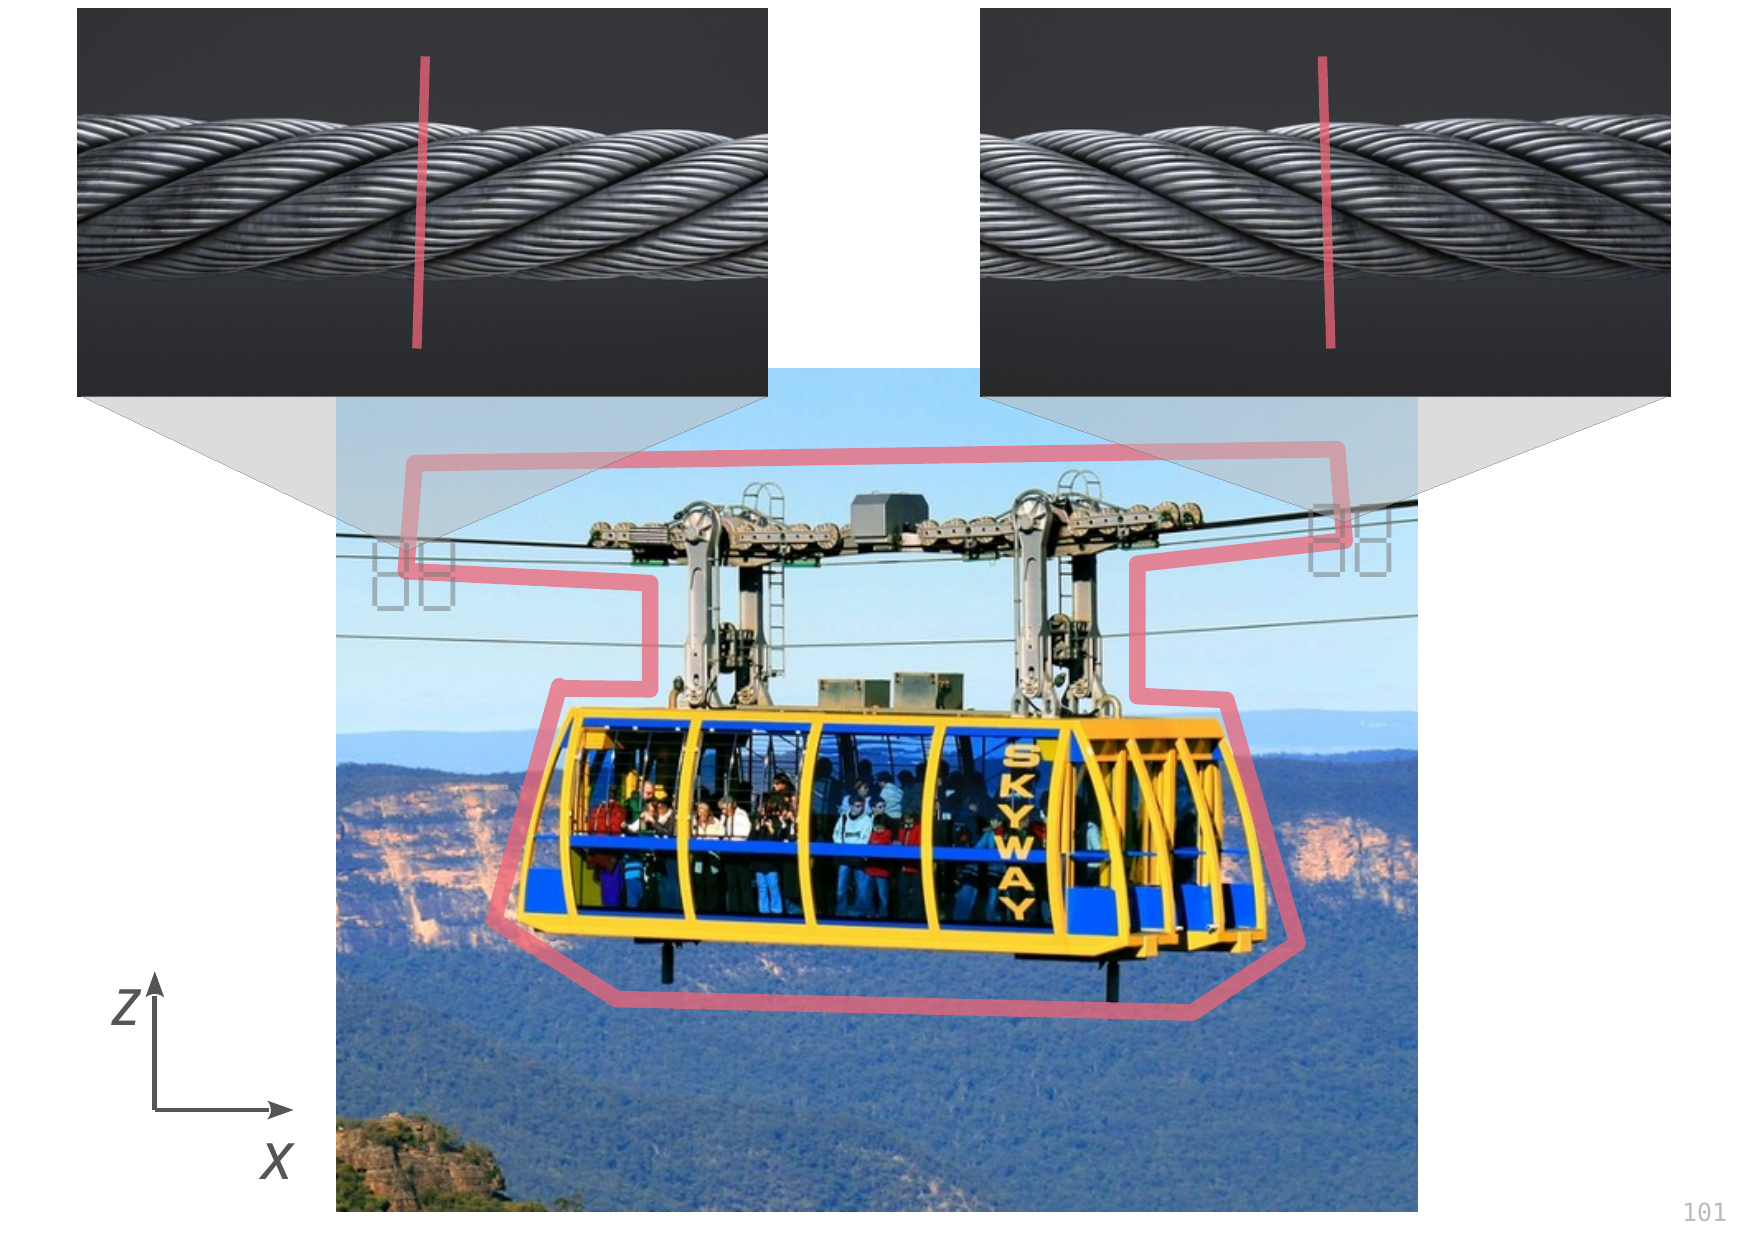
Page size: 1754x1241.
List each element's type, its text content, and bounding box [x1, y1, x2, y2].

picture [336, 494, 1418, 1213]
picture [481, 461, 1287, 1004]
text_box [982, 396, 1668, 502]
text_box  [1286, 462, 1417, 578]
text_box x [246, 1101, 291, 1183]
text_box z [97, 946, 143, 1029]
picture [77, 8, 1671, 451]
text_box [81, 396, 768, 525]
text_box  [350, 496, 481, 612]
